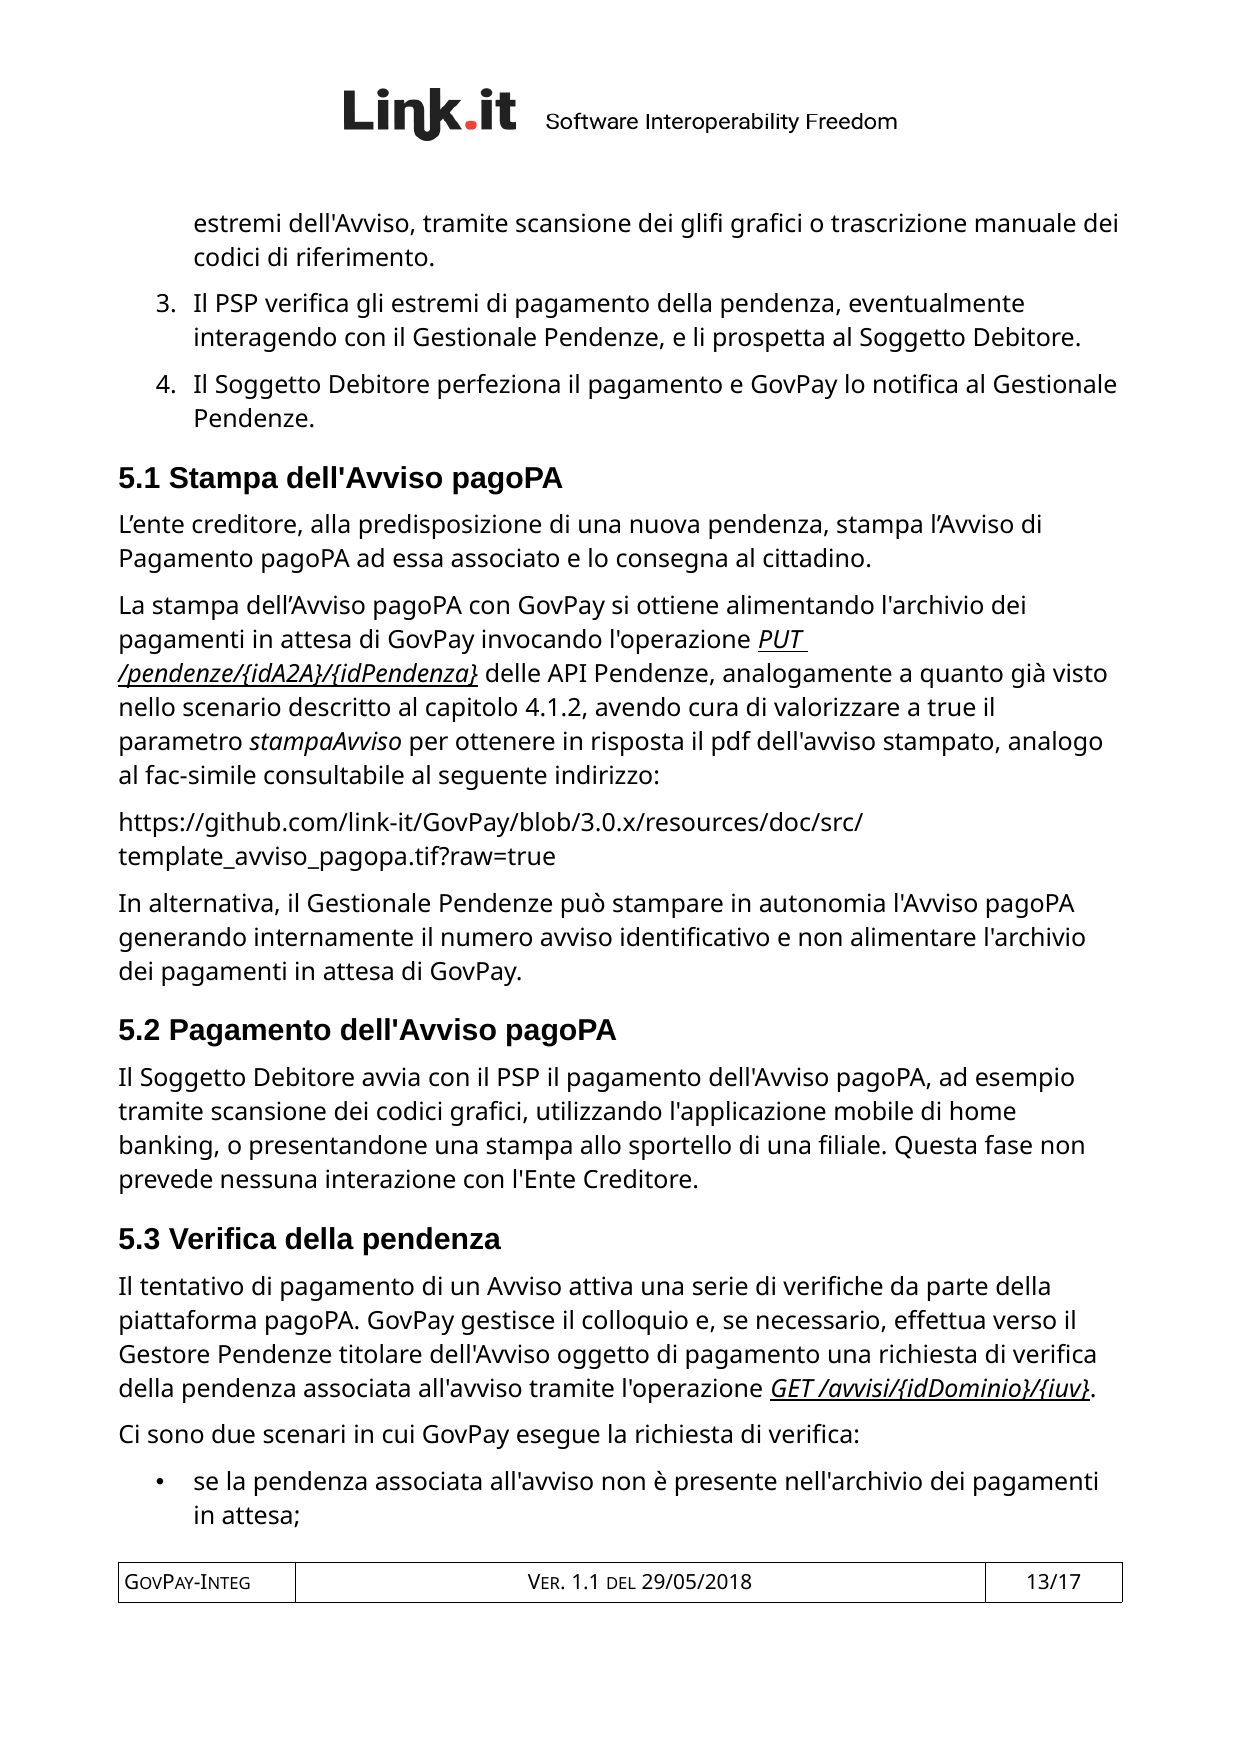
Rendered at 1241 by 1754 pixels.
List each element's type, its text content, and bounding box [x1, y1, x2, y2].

list se la pendenza associata all'avviso non è presente nell'archivio dei pagamenti in attesa; [156, 1463, 1122, 1532]
list Il PSP verifica gli estremi di pagamento della pendenza, eventualmente interagendo con il Gestionale Pendenze, e li prospetta al Soggetto Debitore. [156, 286, 1122, 354]
text Il Soggetto Debitore avvia con il PSP il pagamento dell'Avviso pagoPA, ad esempio tramite scansione dei codici grafici, utilizzando l'applicazione mobile di home banking, o presentandone una stampa allo sportello di una filiale. Questa fase non prevede nessuna interazione con l'Ente Creditore. [118, 1060, 1122, 1196]
text Il tentativo di pagamento di un Avviso attiva una serie di verifiche da parte della piattaforma pagoPA. GovPay gestisce il colloquio e, se necessario, effettua verso il Gestore Pendenze titolare dell'Avviso oggetto di pagamento una richiesta di verifica della pendenza associata all'avviso tramite l'operazione GET /avvisi/{idDominio}/{iuv}. [118, 1268, 1122, 1404]
text La stampa dell’Avviso pagoPA con GovPay si ottiene alimentando l'archivio dei pagamenti in attesa di GovPay invocando l'operazione PUT /pendenze/{idA2A}/{idPendenza} delle API Pendenze, analogamente a quanto già visto nello scenario descritto al capitolo 4.1.2, avendo cura di valorizzare a true il parametro stampaAvviso per ottenere in risposta il pdf dell'avviso stampato, analogo al fac-simile consultabile al seguente indirizzo: [118, 588, 1122, 792]
picture [269, 69, 971, 152]
text Ci sono due scenari in cui GovPay esegue la richiesta di verifica: [118, 1417, 1122, 1451]
subtitle Verifica della pendenza [118, 1221, 1122, 1256]
text L’ente creditore, alla predisposizione di una nuova pendenza, stampa l’Avviso di Pagamento pagoPA ad essa associato e lo consegna al cittadino. [118, 507, 1122, 575]
subtitle Pagamento dell'Avviso pagoPA [118, 1012, 1122, 1047]
text https://github.com/link-it/GovPay/blob/3.0.x/resources/doc/src/template_avviso_pagopa.tif?raw=true [118, 804, 1122, 873]
list estremi dell'Avviso, tramite scansione dei glifi grafici o trascrizione manuale dei codici di riferimento. [156, 205, 1122, 273]
text In alternativa, il Gestionale Pendenze può stampare in autonomia l'Avviso pagoPA generando internamente il numero avviso identificativo e non alimentare l'archivio dei pagamenti in attesa di GovPay. [118, 885, 1122, 987]
subtitle Stampa dell'Avviso pagoPA [118, 460, 1122, 494]
list Il Soggetto Debitore perfeziona il pagamento e GovPay lo notifica al Gestionale Pendenze. [156, 367, 1122, 435]
